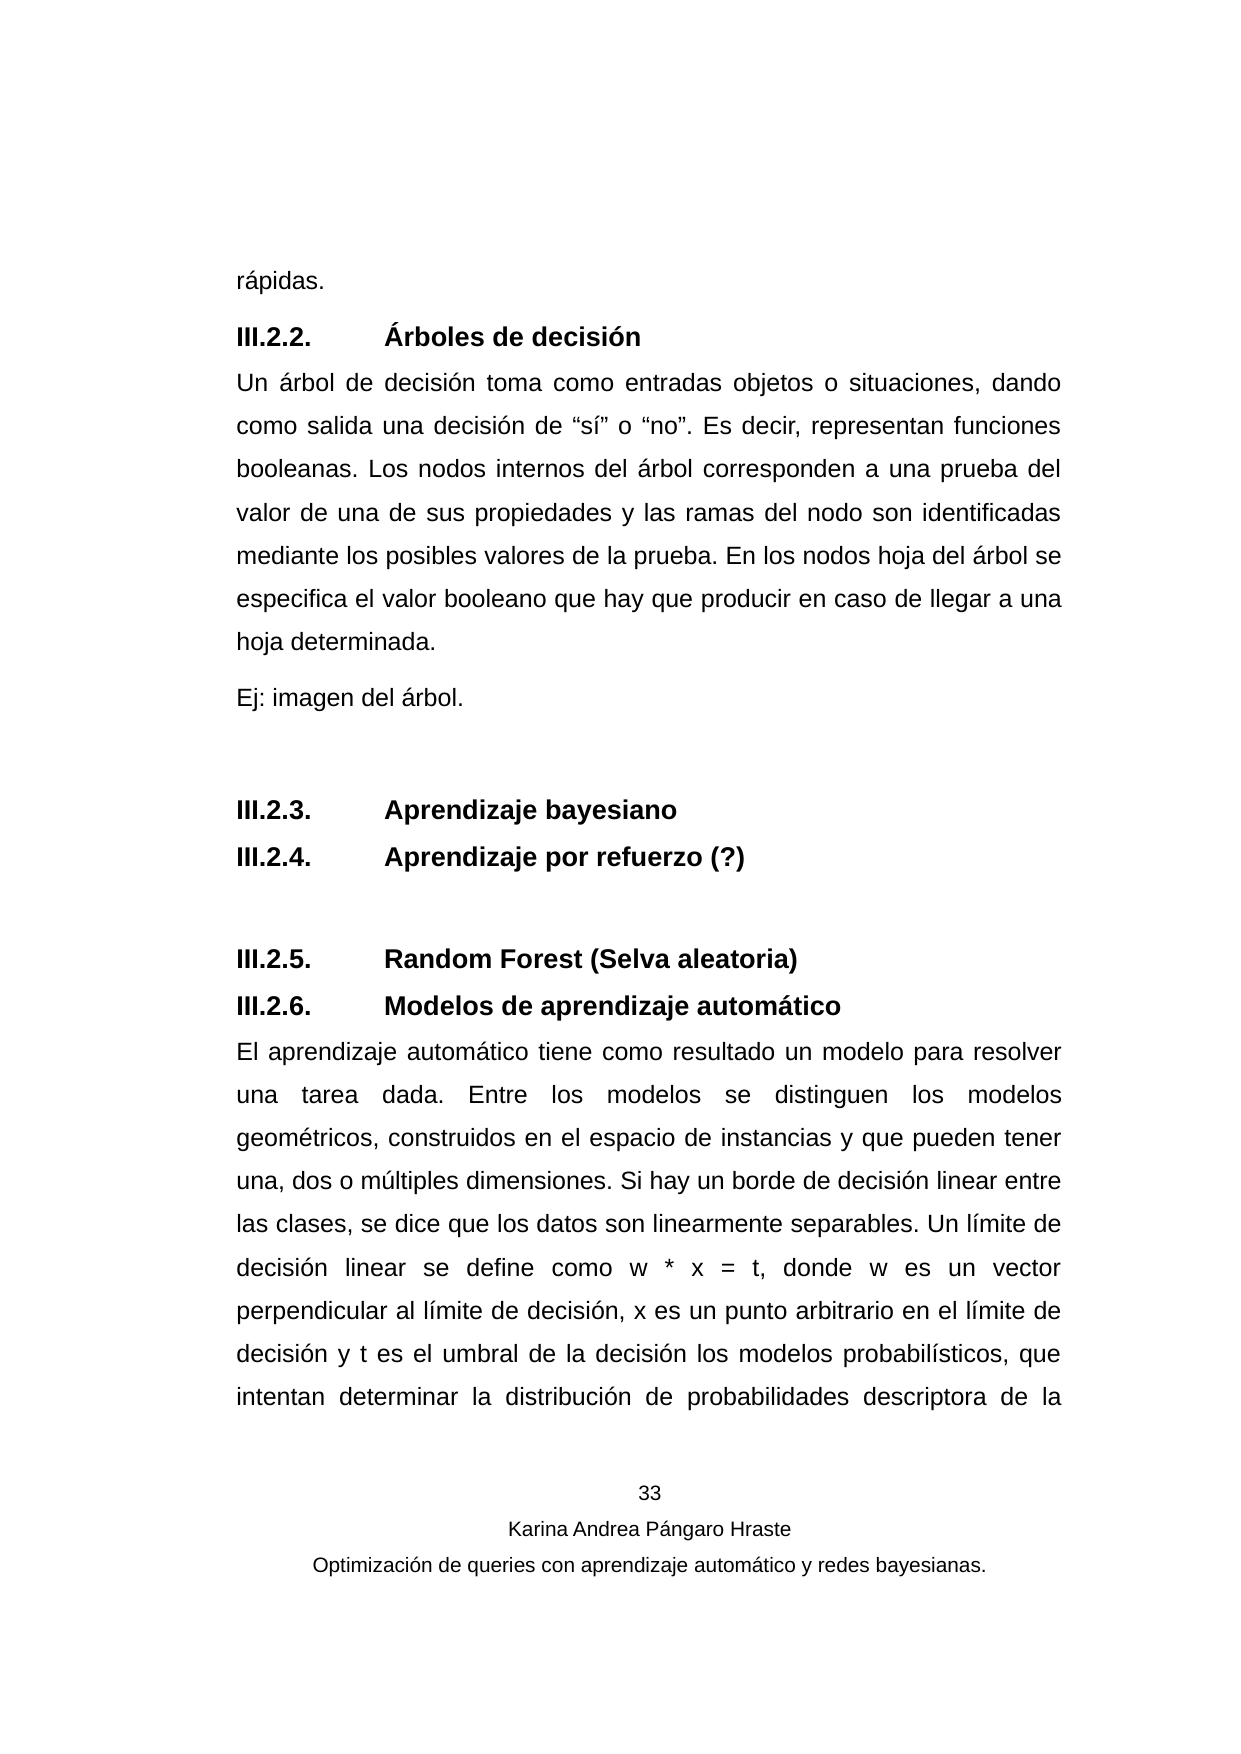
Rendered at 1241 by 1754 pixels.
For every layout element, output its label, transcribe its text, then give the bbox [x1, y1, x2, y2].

subtitle Aprendizaje por refuerzo (?) [236, 841, 1063, 872]
subtitle Aprendizaje bayesiano [236, 794, 1063, 825]
text Ej: imagen del árbol. [236, 683, 1063, 711]
text rápidas. [236, 266, 1063, 294]
text Un árbol de decisión toma como entradas objetos o situaciones, dando como salida una decisión de “sí” o “no”. Es decir, representan funciones booleanas. Los nodos internos del árbol corresponden a una prueba del valor de una de sus propiedades y las ramas del nodo son identificadas mediante los posibles valores de la prueba. En los nodos hoja del árbol se especifica el valor booleano que hay que producir en caso de llegar a una hoja determinada. [236, 368, 1063, 656]
subtitle Random Forest (Selva aleatoria) [236, 943, 1063, 974]
subtitle Árboles de decisión [236, 321, 1063, 353]
text El aprendizaje automático tiene como resultado un modelo para resolver una tarea dada. Entre los modelos se distinguen los modelos geométricos, construidos en el espacio de instancias y que pueden tener una, dos o múltiples dimensiones. Si hay un borde de decisión linear entre las clases, se dice que los datos son linearmente separables. Un límite de decisión linear se define como w * x = t, donde w es un vector perpendicular al límite de decisión, x es un punto arbitrario en el límite de decisión y t es el umbral de la decisión los modelos probabilísticos, que intentan determinar la distribución de probabilidades descriptora de la [236, 1037, 1063, 1411]
subtitle Modelos de aprendizaje automático [236, 990, 1063, 1021]
